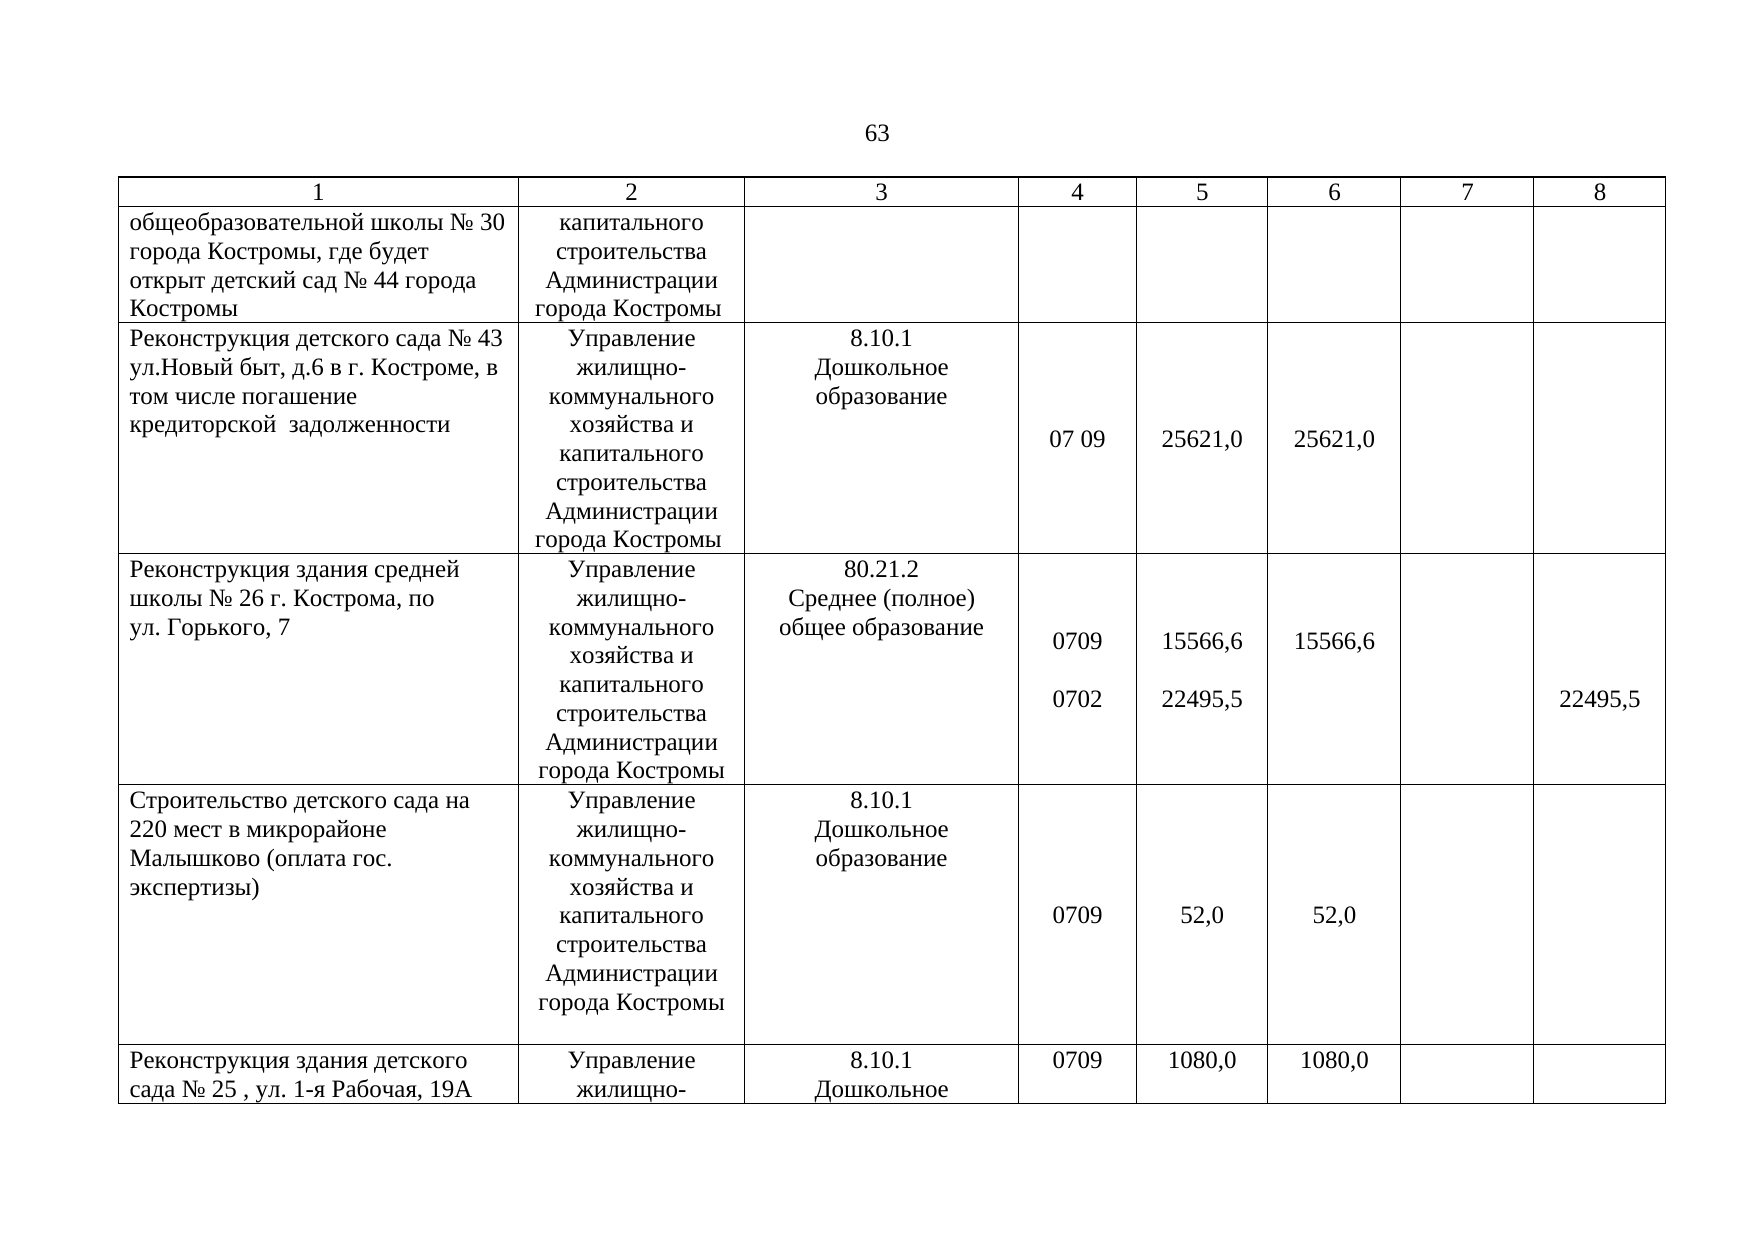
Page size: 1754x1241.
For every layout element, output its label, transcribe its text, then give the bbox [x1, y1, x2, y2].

table_cell 25621,0 [1137, 323, 1267, 553]
table_cell [1401, 323, 1533, 553]
table_header 2 [519, 178, 744, 206]
table_cell [1534, 207, 1665, 322]
table_header 8 [1534, 178, 1665, 206]
table_cell [745, 207, 1018, 322]
table_cell 0709 0702 [1019, 554, 1136, 784]
table_cell [1666, 553, 1712, 784]
table_cell 0709 [1019, 785, 1136, 1044]
table_cell Реконструкция детского сада № 43 ул.Новый быт, д.6 в г. Костроме, в том числе погашение кредиторской задолженности [119, 323, 518, 553]
table_cell 0709 [1019, 1045, 1136, 1103]
table_cell [1268, 207, 1400, 322]
table_cell общеобразовательной школы № 30 города Костромы, где будет открыт детский сад № 44 города Костромы [119, 207, 518, 322]
table_cell [1534, 785, 1665, 1044]
table_cell 07 09 [1019, 323, 1136, 553]
table_header [1666, 176, 1712, 206]
table_cell 52,0 [1137, 785, 1267, 1044]
table_cell [1666, 1044, 1712, 1103]
table_header 7 [1401, 178, 1533, 206]
table_cell 22495,5 [1534, 554, 1665, 784]
table_cell [1666, 322, 1712, 553]
table_header 6 [1268, 178, 1400, 206]
table_cell Управление жилищно-коммунального хозяйства и капитального строительства Администрации города Костромы [519, 323, 744, 553]
table_cell 80.21.2 Среднее (полное) общее образование [745, 554, 1018, 784]
table_header 4 [1019, 178, 1136, 206]
table_cell [1534, 1045, 1665, 1103]
table_header 3 [745, 178, 1018, 206]
table_cell [1019, 207, 1136, 322]
table_cell 8.10.1 Дошкольное образование [745, 785, 1018, 1044]
table_cell 25621,0 [1268, 323, 1400, 553]
table_cell [1534, 323, 1665, 553]
table_cell Управление жилищно-коммунального хозяйства и капитального строительства Администрации города Костромы [519, 785, 744, 1044]
table_cell 8.10.1 Дошкольное образование [745, 323, 1018, 553]
table_cell 15566,6 [1268, 554, 1400, 784]
table_cell 1080,0 [1137, 1045, 1267, 1103]
table_cell [1401, 785, 1533, 1044]
table_cell Управление жилищно- [519, 1045, 744, 1103]
table_cell капитального строительства Администрации города Костромы [519, 207, 744, 322]
table_cell [1666, 206, 1712, 322]
table_cell 1080,0 [1268, 1045, 1400, 1103]
table_cell 8.10.1 Дошкольное [745, 1045, 1018, 1103]
table_cell Строительство детского сада на 220 мест в микрорайоне Малышково (оплата гос. экспертизы) [119, 785, 518, 1044]
table_cell [1401, 554, 1533, 784]
table_cell [1401, 207, 1533, 322]
table_cell [1401, 1045, 1533, 1103]
table_cell 52,0 [1268, 785, 1400, 1044]
table_cell [1666, 784, 1712, 1044]
table_cell [1137, 207, 1267, 322]
table_cell Управление жилищно-коммунального хозяйства и капитального строительства Администрации города Костромы [519, 554, 744, 784]
table_header 1 [119, 178, 518, 206]
table_cell 15566,6 22495,5 [1137, 554, 1267, 784]
table_cell Реконструкция здания детского сада № 25 , ул. 1-я Рабочая, 19А [119, 1045, 518, 1103]
table_header 5 [1137, 178, 1267, 206]
table_cell Реконструкция здания средней школы № 26 г. Кострома, по ул. Горького, 7 [119, 554, 518, 784]
